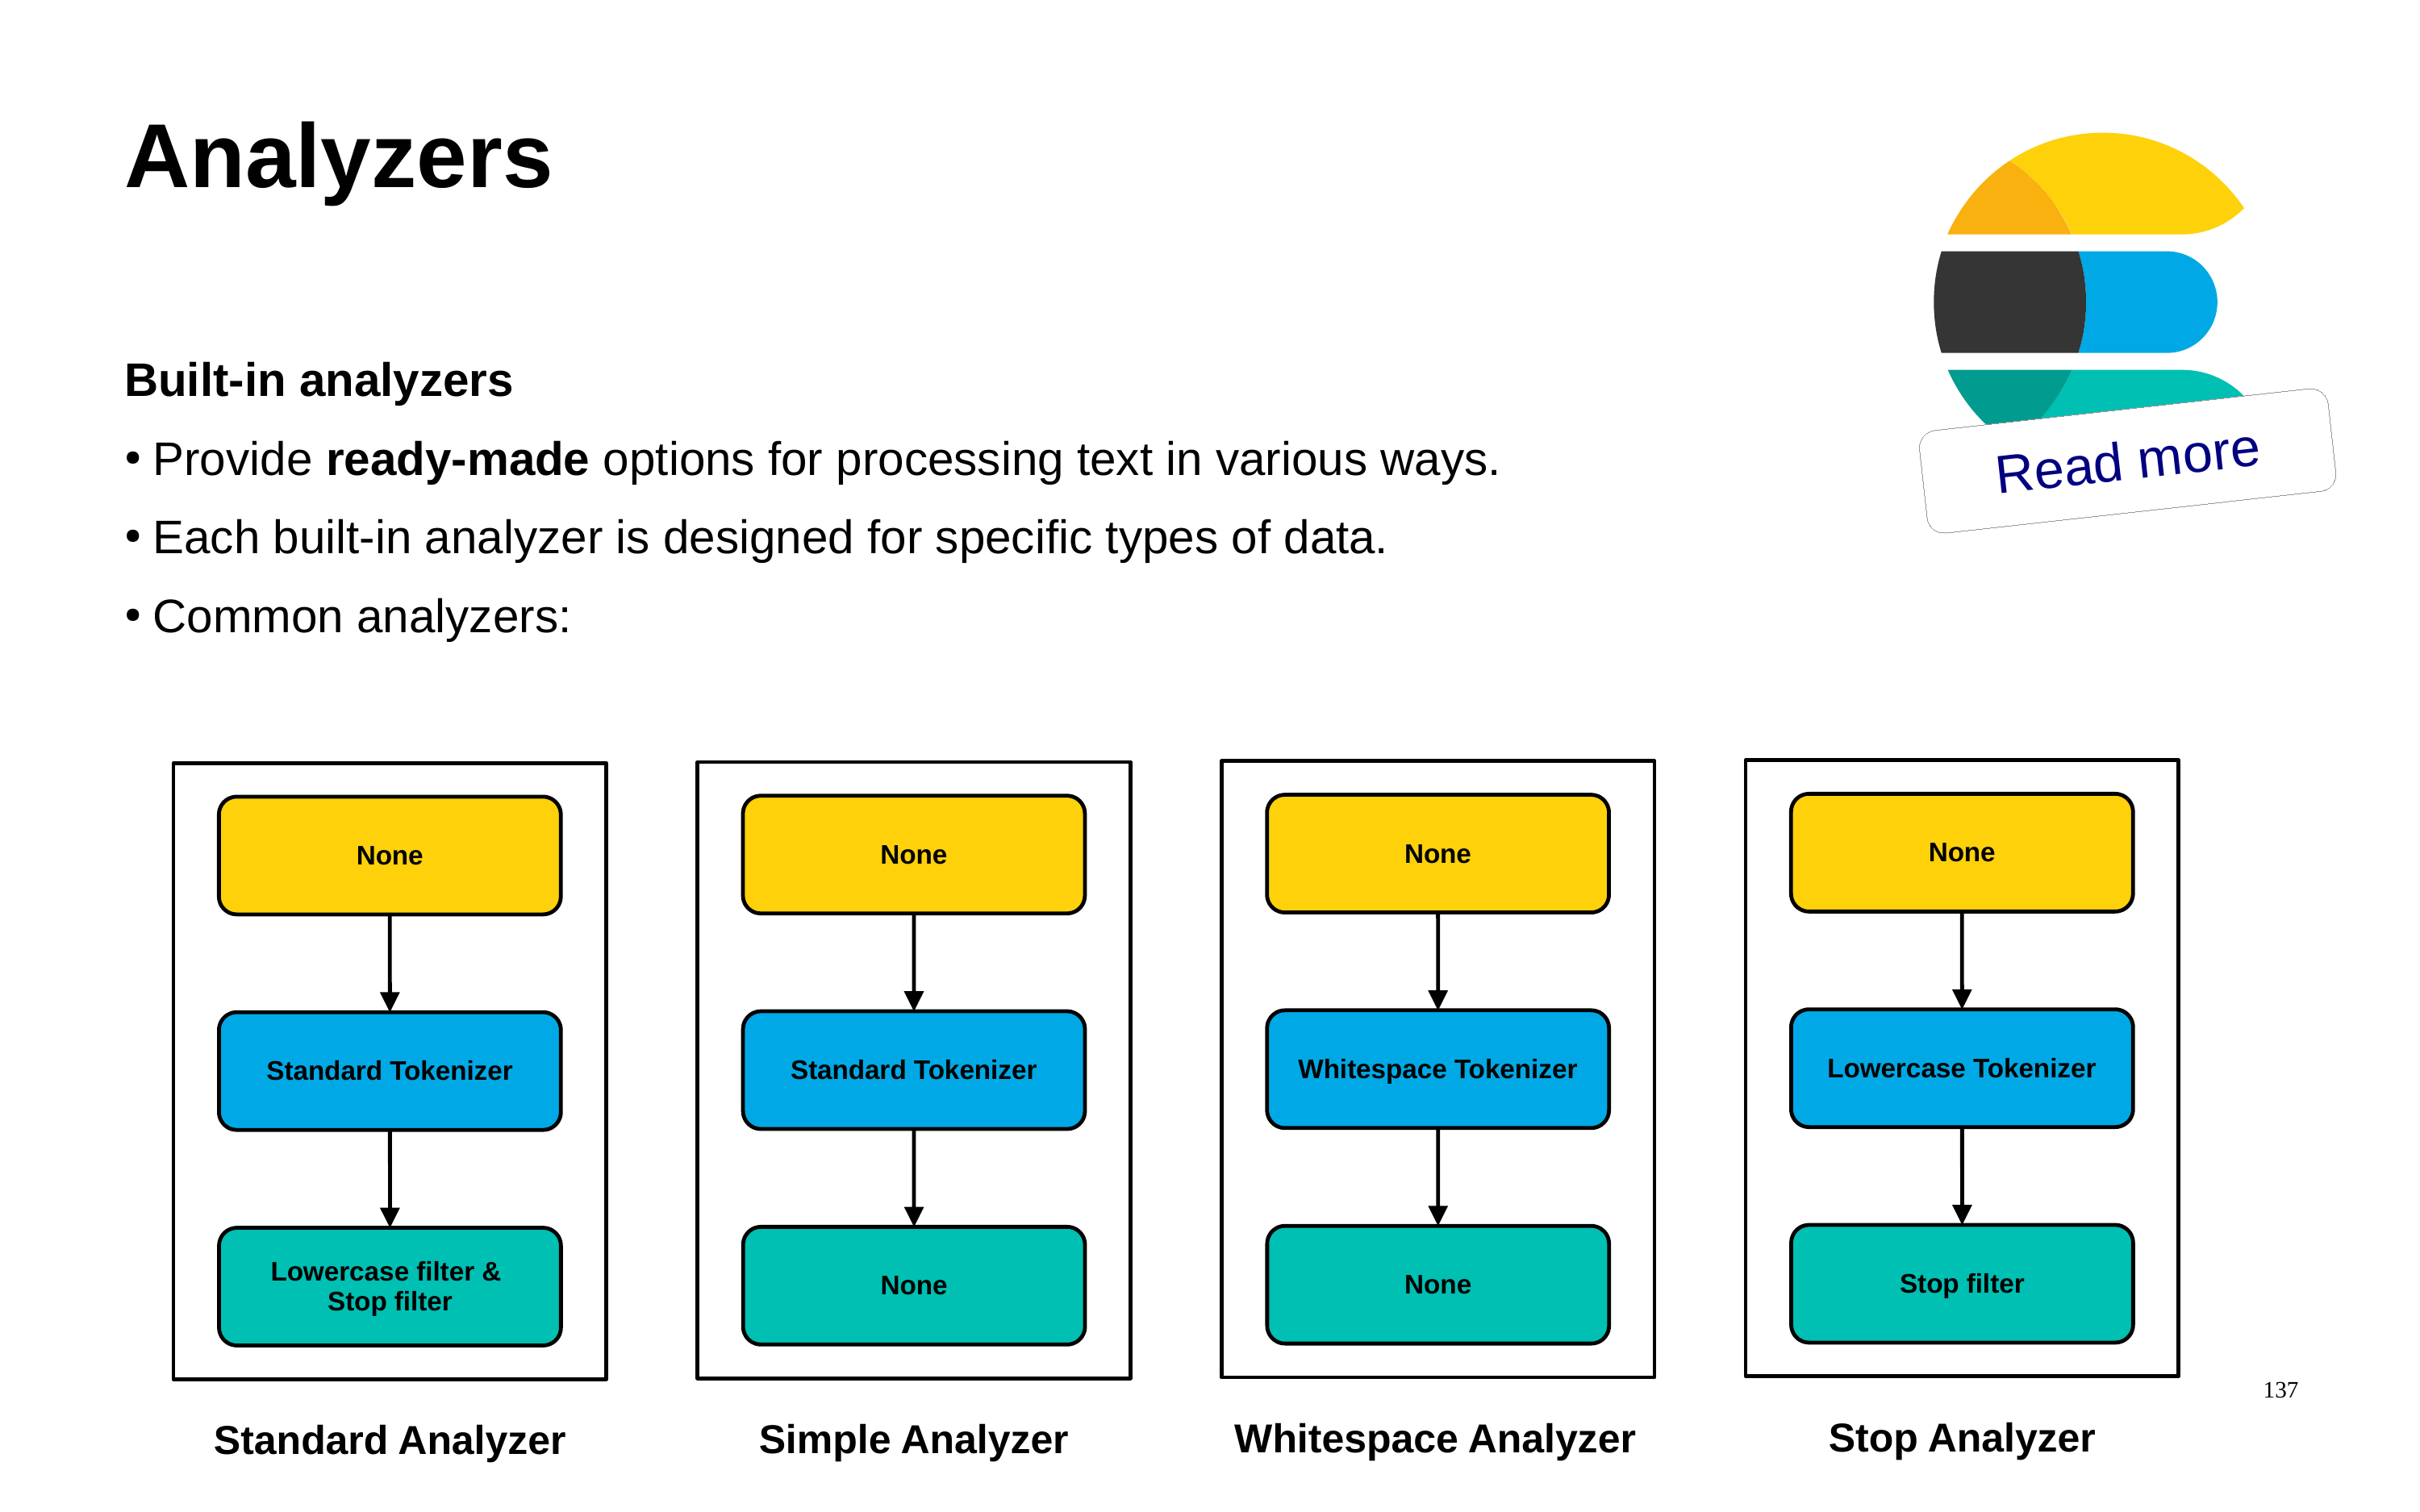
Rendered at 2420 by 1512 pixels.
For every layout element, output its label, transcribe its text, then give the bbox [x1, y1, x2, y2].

text_box Simple Analyzer [712, 1404, 1116, 1468]
text_box Standard Tokenizer [219, 1012, 561, 1131]
text_box None [219, 796, 561, 914]
text_box Standard Analyzer [188, 1405, 592, 1469]
text_box None [1266, 794, 1609, 913]
text_box Stop filter [1791, 1225, 2134, 1343]
text_box Standard Tokenizer [743, 1011, 1085, 1130]
text_box Built-in analyzers Provide ready-made options for processing text in various ways. Each built-in analyzer is designed for specific types of data. Common analyzers: [112, 322, 1838, 648]
text_box Stop Analyzer [1760, 1402, 2164, 1466]
text_box Analyzers [112, 61, 1641, 251]
text_box None [743, 795, 1085, 914]
text_box Read more [1919, 389, 2336, 534]
text_box None [1791, 793, 2134, 912]
text_box Lowercase Tokenizer [1791, 1009, 2134, 1127]
text_box Whitespace Analyzer [1213, 1377, 1658, 1493]
text_box None [1266, 1226, 1609, 1344]
text_box Lowercase filter & Stop filter [219, 1227, 561, 1346]
picture [1890, 111, 2290, 498]
text_box Whitespace Tokenizer [1266, 1010, 1609, 1128]
text_box None [743, 1227, 1086, 1345]
